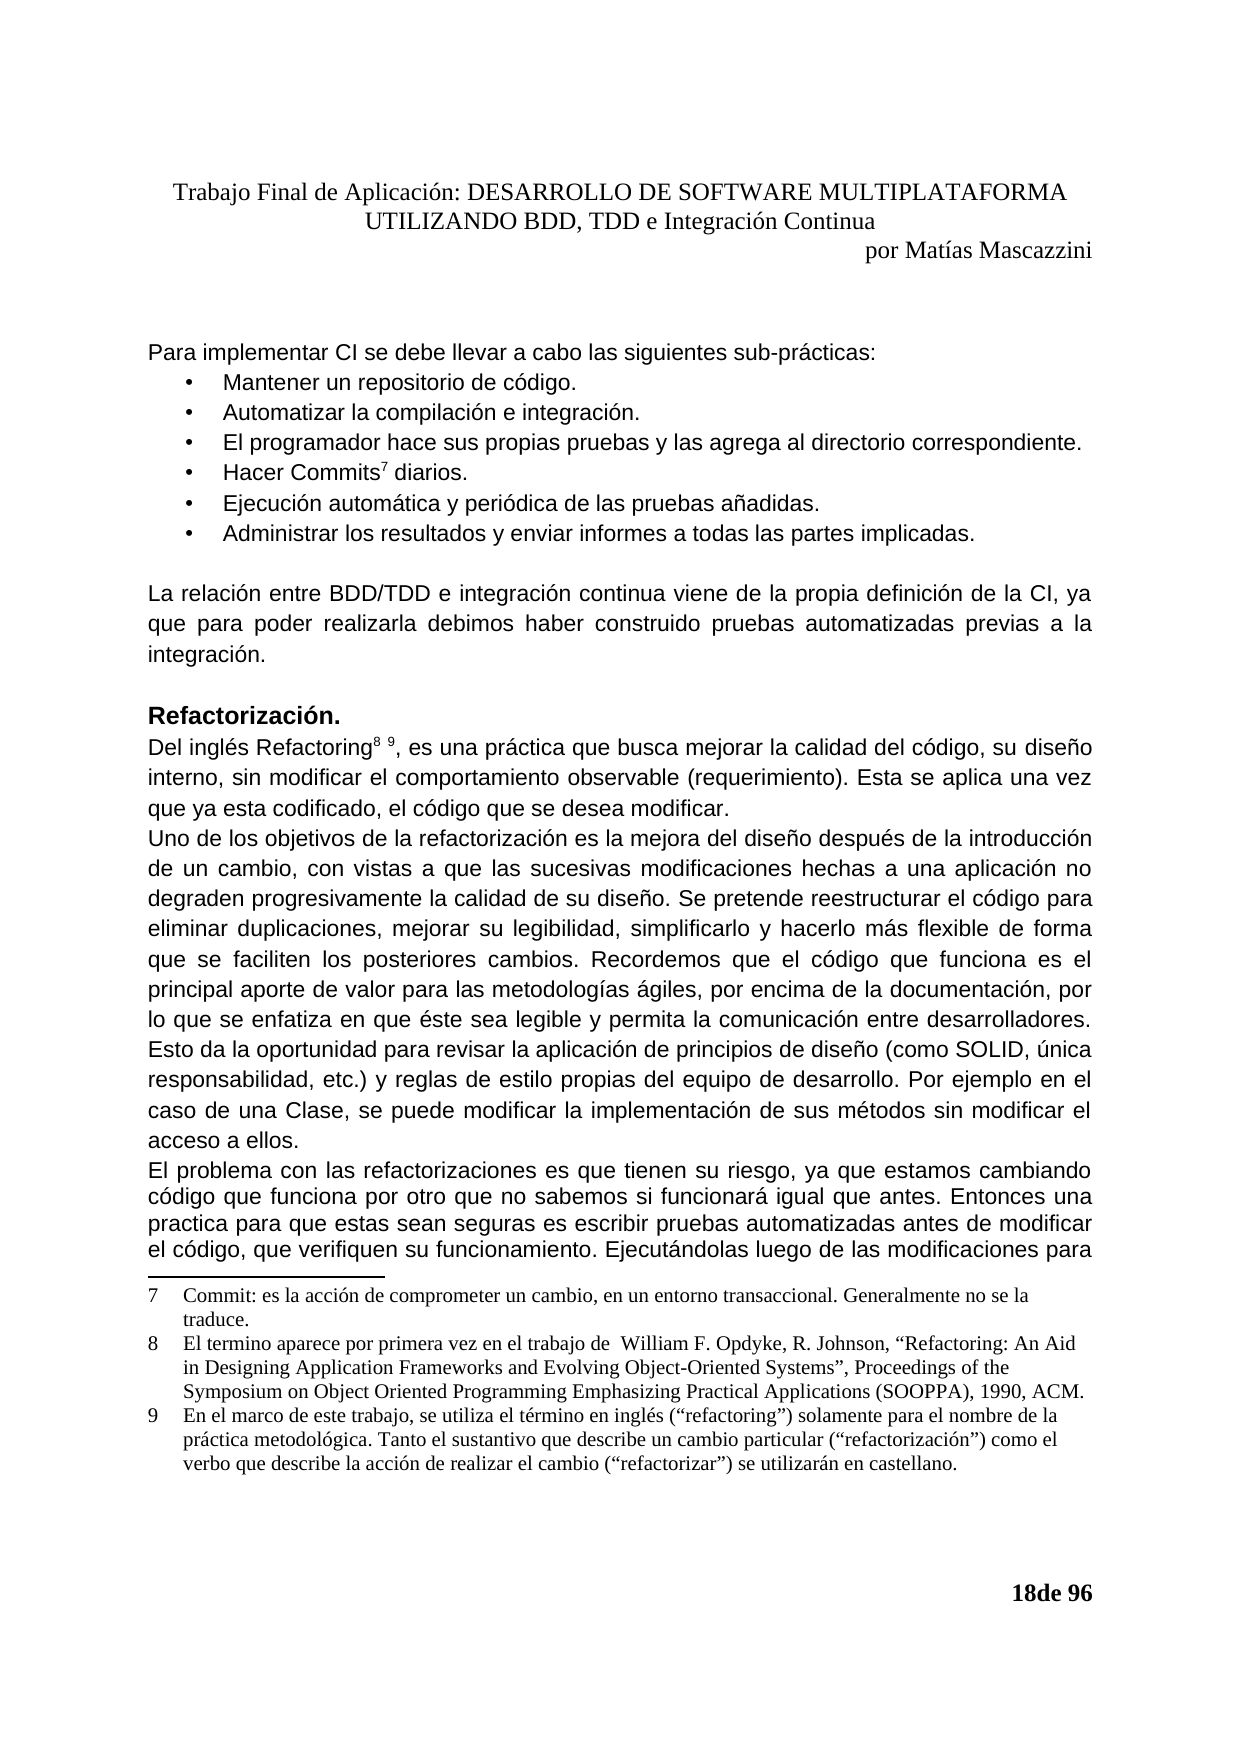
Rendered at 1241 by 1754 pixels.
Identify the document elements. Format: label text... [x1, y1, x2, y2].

text Del inglés Refactoring , es una práctica que busca mejorar la calidad del código, su diseño interno, sin modificar el comportamiento observable (requerimiento). Esta se aplica una vez que ya esta codificado, el código que se desea modificar. [148, 734, 1093, 821]
list Automatizar la compilación e integración. [185, 399, 1093, 425]
text Para implementar CI se debe llevar a cabo las siguientes sub-prácticas: [148, 338, 1093, 365]
text El problema con las refactorizaciones es que tienen su riesgo, ya que estamos cambiando código que funciona por otro que no sabemos si funcionará igual que antes. Entonces una practica para que estas sean seguras es escribir pruebas automatizadas antes de modificar el código, que verifiquen su funcionamiento. Ejecutándolas luego de las modificaciones para [148, 1157, 1093, 1262]
list Hacer Commits diarios. [185, 459, 1093, 486]
list Ejecución automática y periódica de las pruebas añadidas. [185, 489, 1093, 516]
list El programador hace sus propias pruebas y las agrega al directorio correspondiente. [185, 429, 1093, 456]
list Administrar los resultados y enviar informes a todas las partes implicadas. [185, 520, 1093, 546]
text Uno de los objetivos de la refactorización es la mejora del diseño después de la introducción de un cambio, con vistas a que las sucesivas modificaciones hechas a una aplicación no degraden progresivamente la calidad de su diseño. Se pretende reestructurar el código para eliminar duplicaciones, mejorar su legibilidad, simplificarlo y hacerlo más flexible de forma que se faciliten los posteriores cambios. Recordemos que el código que funciona es el principal aporte de valor para las metodologías ágiles, por encima de la documentación, por lo que se enfatiza en que éste sea legible y permita la comunicación entre desarrolladores. Esto da la oportunidad para revisar la aplicación de principios de diseño (como SOLID, única responsabilidad, etc.) y reglas de estilo propias del equipo de desarrollo. Por ejemplo en el caso de una Clase, se puede modificar la implementación de sus métodos sin modificar el acceso a ellos. [148, 825, 1093, 1153]
list Commit: es la acción de comprometer un cambio, en un entorno transaccional. Generalmente no se la traduce. [148, 1283, 1093, 1331]
text El termino aparece por primera vez en el trabajo de William F. Opdyke, R. Johnson, “Refactoring: An Aid in Designing Application Frameworks and Evolving Object-Oriented Systems”, Proceedings of the Symposium on Object Oriented Programming Emphasizing Practical Applications (SOOPPA), 1990, ACM. [148, 1331, 1093, 1403]
list Mantener un repositorio de código. [185, 369, 1093, 395]
text Refactorización. [148, 701, 1093, 730]
text En el marco de este trabajo, se utiliza el término en inglés (“refactoring”) solamente para el nombre de la práctica metodológica. Tanto el sustantivo que describe un cambio particular (“refactorización”) como el verbo que describe la acción de realizar el cambio (“refactorizar”) se utilizarán en castellano. [148, 1403, 1093, 1475]
text La relación entre BDD/TDD e integración continua viene de la propia definición de la CI, ya que para poder realizarla debimos haber construido pruebas automatizadas previas a la integración. [148, 580, 1093, 667]
